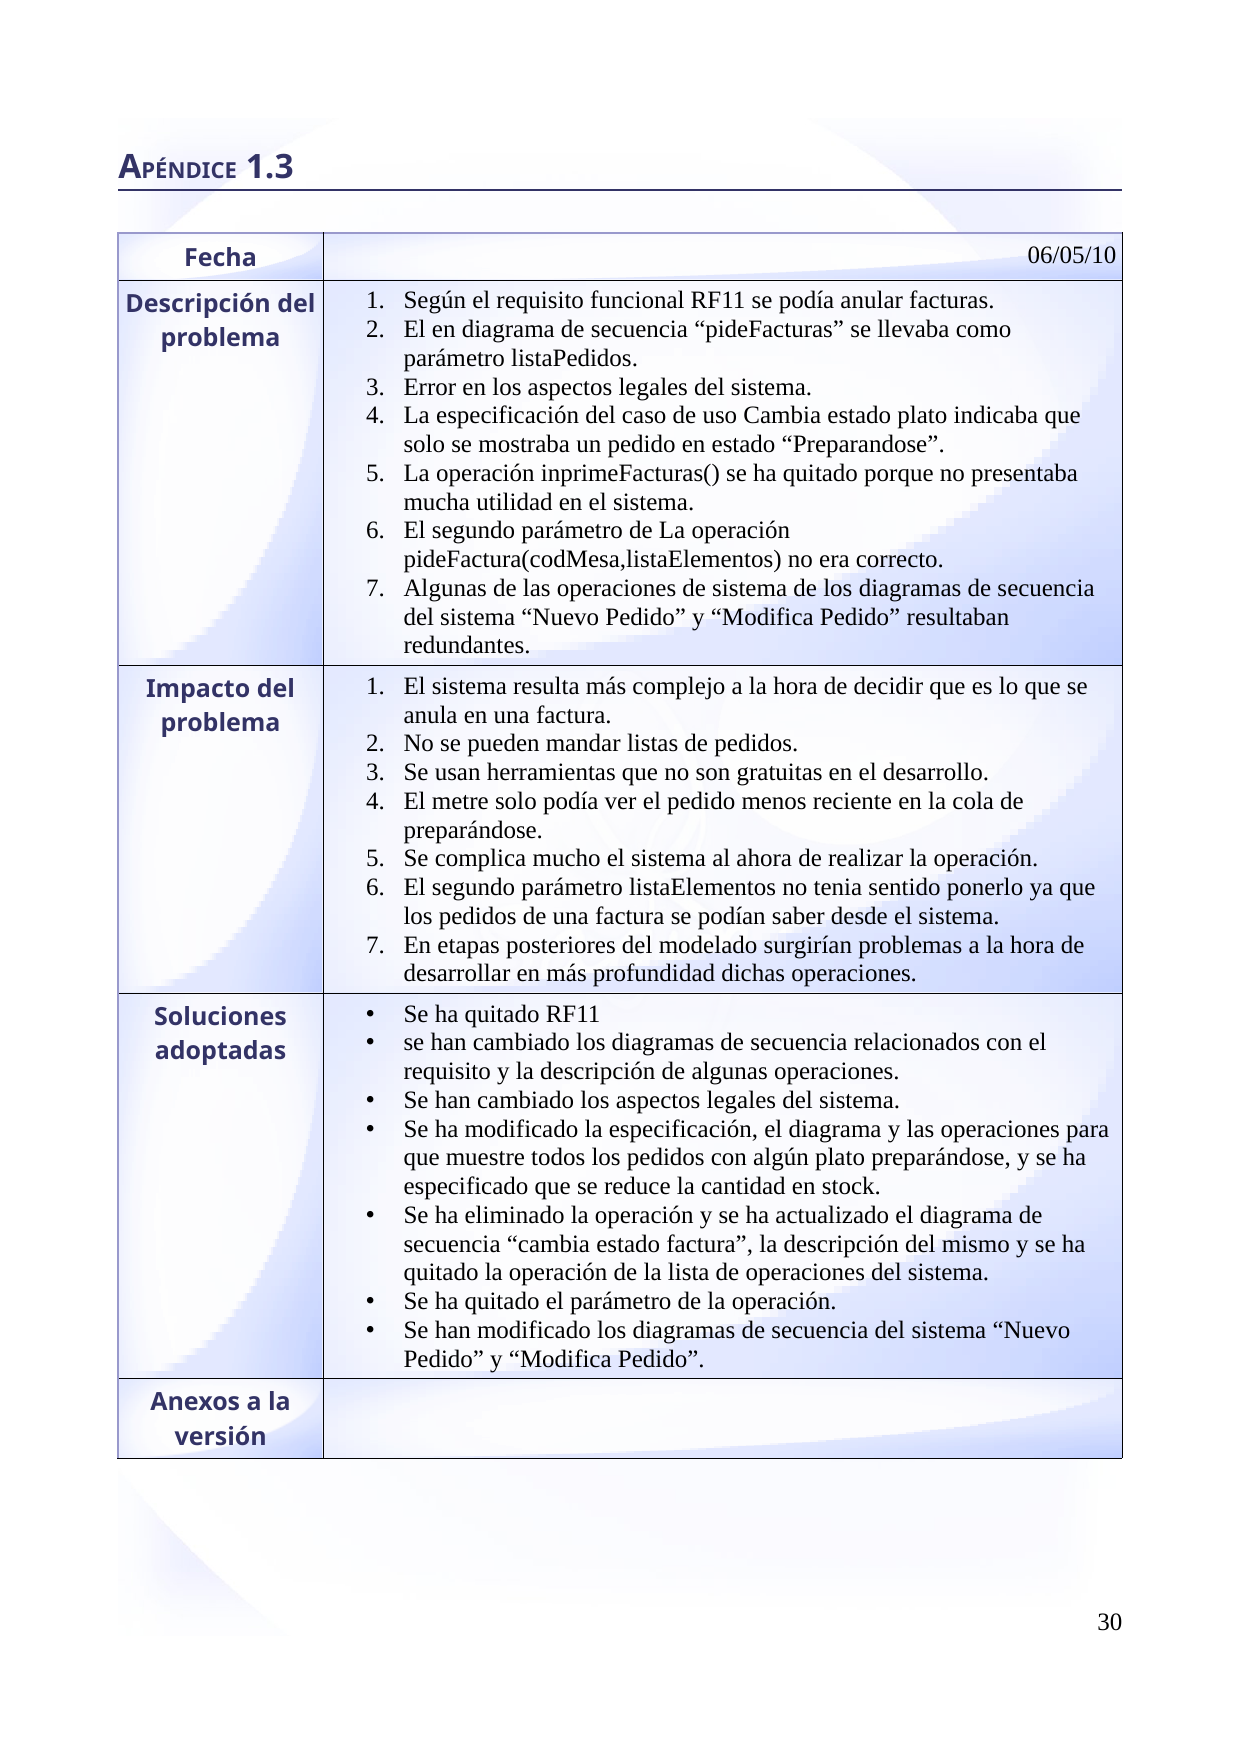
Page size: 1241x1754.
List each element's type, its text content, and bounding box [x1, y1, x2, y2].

table_header Fecha [119, 234, 323, 280]
subtitle Apéndice 1.3 [118, 143, 1122, 189]
table_cell Anexos a la versión [119, 1379, 323, 1458]
table_cell Se ha quitado RF11 se han cambiado los diagramas de secuencia relacionados con el requisito y la descripción de algunas operaciones. Se han cambiado los aspectos legales del sistema. Se ha modificado la especificación, el diagrama y las operaciones para que muestre todos los pedidos con algún plato preparándose, y se ha especificado que se reduce la cantidad en stock. Se ha eliminado la operación y se ha actualizado el diagrama de secuencia “cambia estado factura”, la descripción del mismo y se ha quitado la operación de la lista de operaciones del sistema. Se ha quitado el parámetro de la operación. Se han modificado los diagramas de secuencia del sistema “Nuevo Pedido” y “Modifica Pedido”. [324, 994, 1122, 1378]
table_cell Impacto del problema [119, 666, 323, 993]
table_cell El sistema resulta más complejo a la hora de decidir que es lo que se anula en una factura. No se pueden mandar listas de pedidos. Se usan herramientas que no son gratuitas en el desarrollo. El metre solo podía ver el pedido menos reciente en la cola de preparándose. Se complica mucho el sistema al ahora de realizar la operación. El segundo parámetro listaElementos no tenia sentido ponerlo ya que los pedidos de una factura se podían saber desde el sistema. En etapas posteriores del modelado surgirían problemas a la hora de desarrollar en más profundidad dichas operaciones. [324, 666, 1122, 993]
picture [118, 1459, 1122, 1636]
table_header 06/05/10 [324, 234, 1122, 280]
table_cell [324, 1379, 1122, 1458]
table_cell Soluciones adoptadas [119, 994, 323, 1378]
picture [118, 118, 1122, 143]
table_cell Descripción del problema [119, 281, 323, 665]
picture [118, 191, 1122, 232]
table_cell Según el requisito funcional RF11 se podía anular facturas. El en diagrama de secuencia “pideFacturas” se llevaba como parámetro listaPedidos. Error en los aspectos legales del sistema. La especificación del caso de uso Cambia estado plato indicaba que solo se mostraba un pedido en estado “Preparandose”. La operación inprimeFacturas() se ha quitado porque no presentaba mucha utilidad en el sistema. El segundo parámetro de La operación pideFactura(codMesa,listaElementos) no era correcto. Algunas de las operaciones de sistema de los diagramas de secuencia del sistema “Nuevo Pedido” y “Modifica Pedido” resultaban redundantes. [324, 281, 1122, 665]
